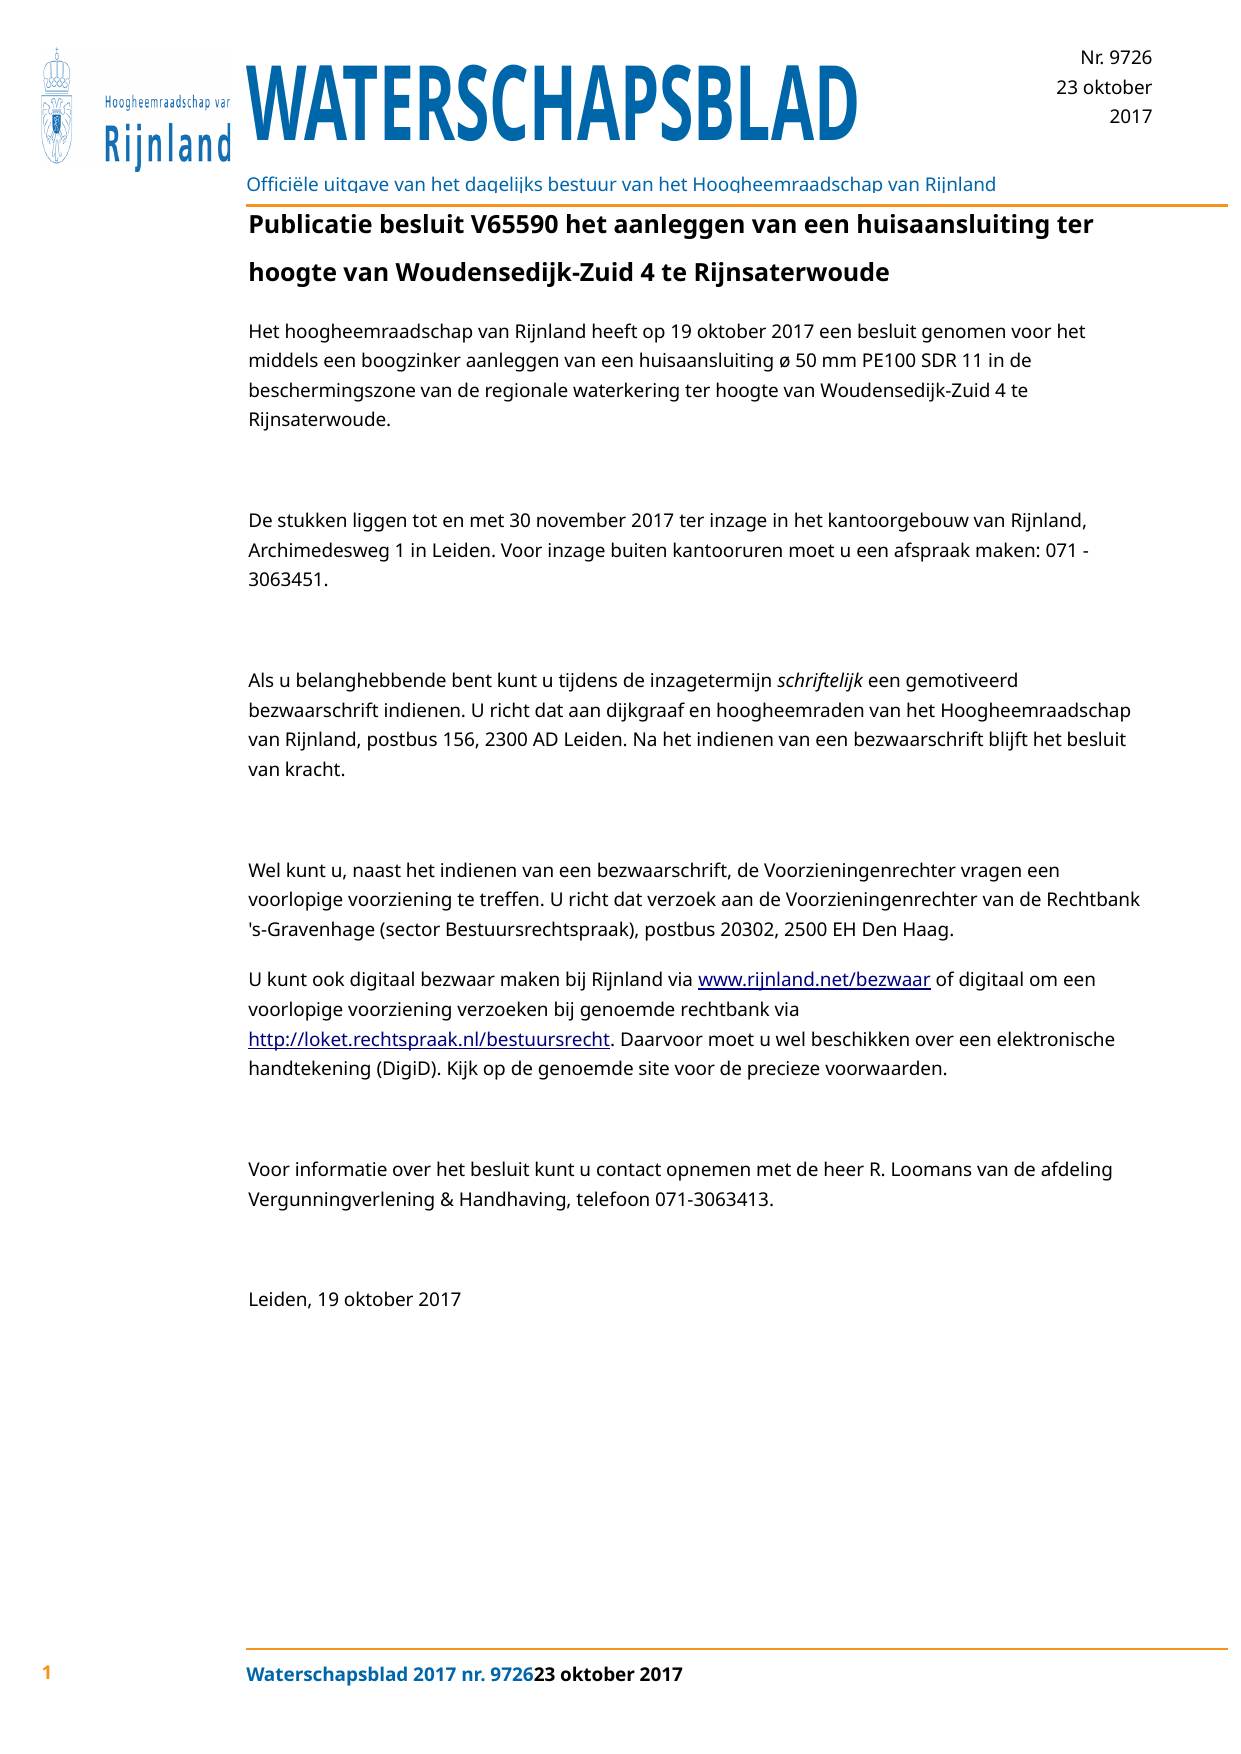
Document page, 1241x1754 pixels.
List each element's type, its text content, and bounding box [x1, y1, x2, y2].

picture [41, 47, 231, 172]
text De stukken liggen tot en met 30 november 2017 ter inzage in het kantoorgebouw van Rijnland, Archimedesweg 1 in Leiden. Voor inzage buiten kantooruren moet u een afspraak maken: 071 - 3063451. [248, 507, 1152, 592]
text Wel kunt u, naast het indienen van een bezwaarschrift, de Voorzieningenrechter vragen een voorlopige voorziening te treffen. U richt dat verzoek aan de Voorzieningenrechter van de Rechtbank 's-Gravenhage (sector Bestuursrechtspraak), postbus 20302, 2500 EH Den Haag. [248, 857, 1152, 942]
text Publicatie besluit V65590 het aanleggen van een huisaansluiting ter hoogte van Woudensedijk-Zuid 4 te Rijnsaterwoude [248, 207, 1152, 288]
text U kunt ook digitaal bezwaar maken bij Rijnland via www.rijnland.net/bezwaar of digitaal om een voorlopige voorziening verzoeken bij genoemde rechtbank via http://loket.rechtspraak.nl/bestuursrecht. Daarvoor moet u wel beschikken over een elektronische handtekening (DigiD). Kijk op de genoemde site voor de precieze voorwaarden. [248, 967, 1152, 1081]
text Leiden, 19 oktober 2017 [248, 1287, 1152, 1312]
text Als u belanghebbende bent kunt u tijdens de inzagetermijn schriftelijk een gemotiveerd bezwaarschrift indienen. U richt dat aan dijkgraaf en hoogheemraden van het Hoogheemraadschap van Rijnland, postbus 156, 2300 AD Leiden. Na het indienen van een bezwaarschrift blijft het besluit van kracht. [248, 667, 1152, 782]
text Voor informatie over het besluit kunt u contact opnemen met de heer R. Loomans van de afdeling Vergunningverlening & Handhaving, telefoon 071-3063413. [248, 1156, 1152, 1212]
text Het hoogheemraadschap van Rijnland heeft op 19 oktober 2017 een besluit genomen voor het middels een boogzinker aanleggen van een huisaansluiting ø 50 mm PE100 SDR 11 in de beschermingszone van de regionale waterkering ter hoogte van Woudensedijk-Zuid 4 te Rijnsaterwoude. [248, 318, 1152, 432]
